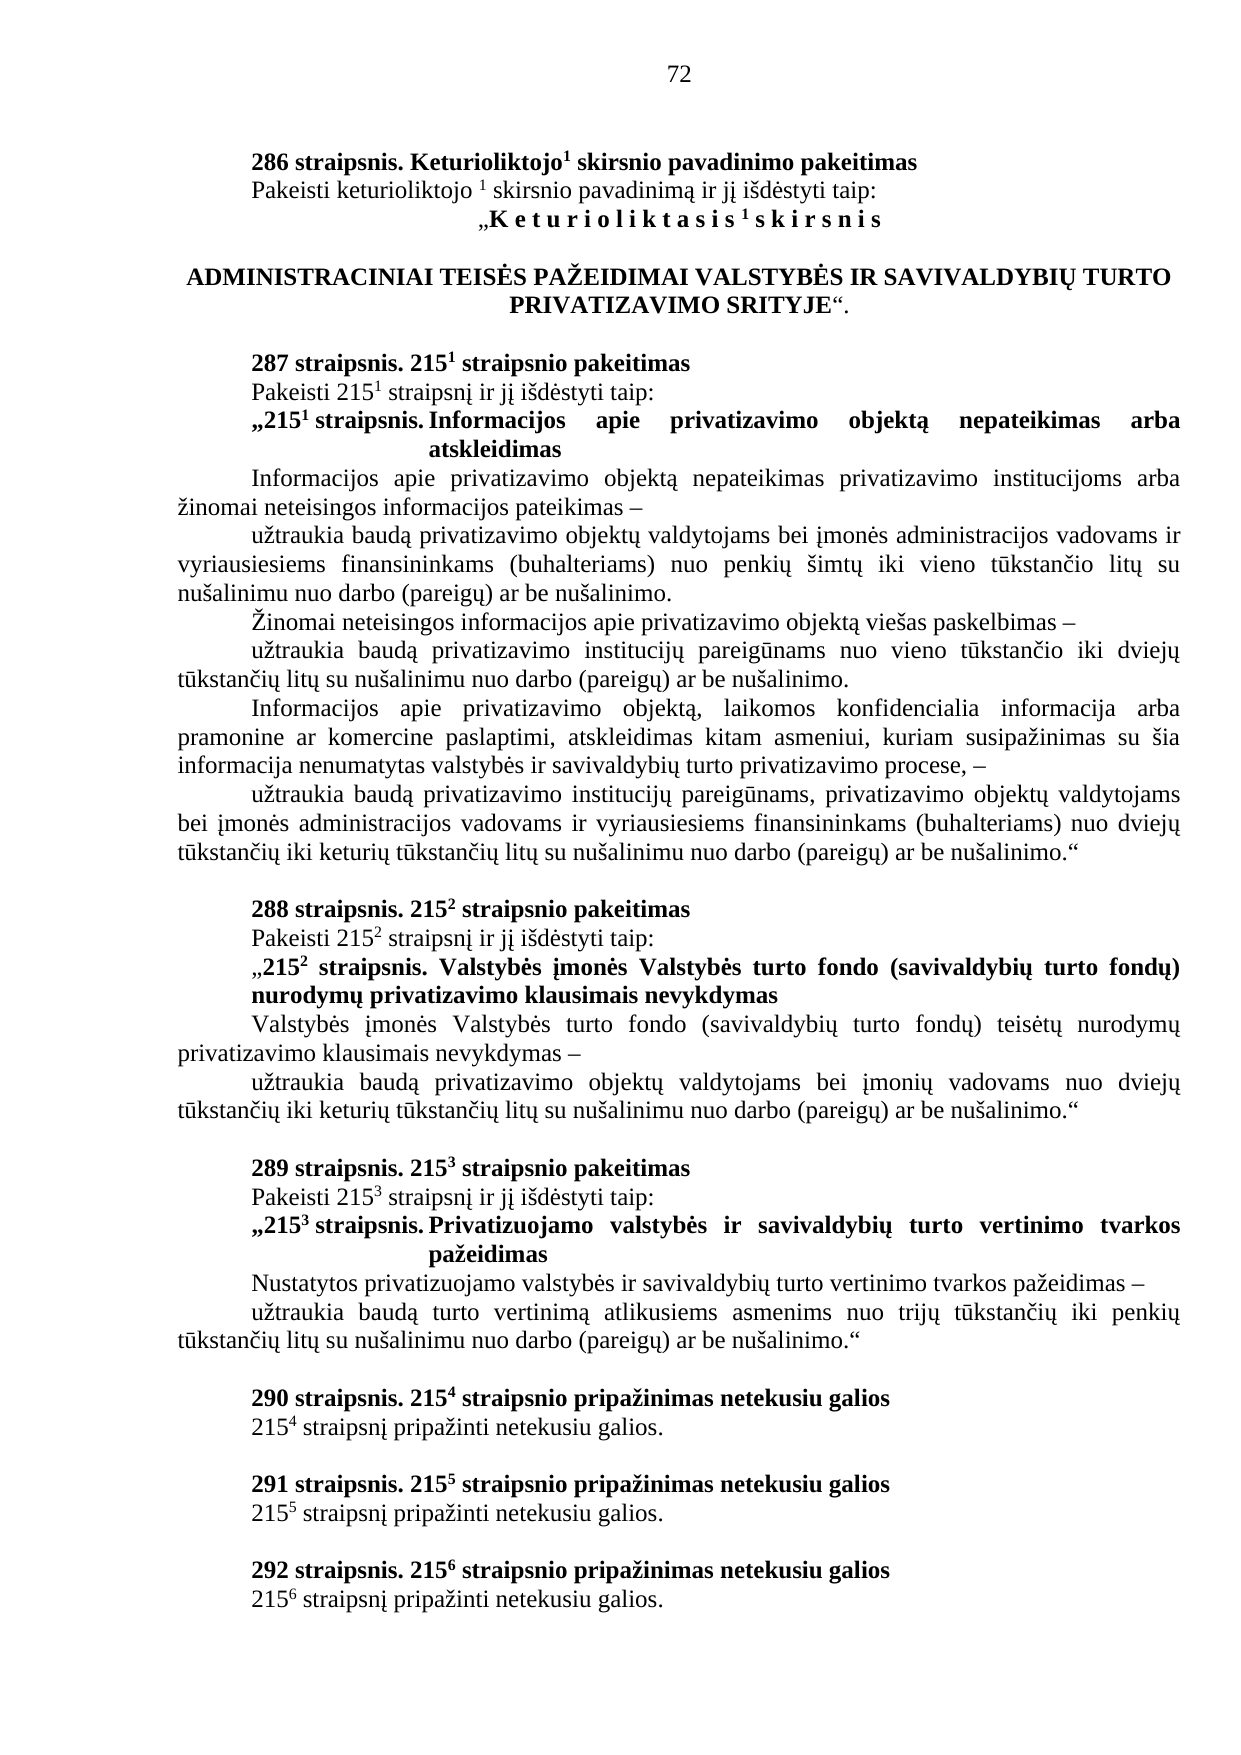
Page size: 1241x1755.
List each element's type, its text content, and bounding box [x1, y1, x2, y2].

text Pakeisti 2152 straipsnį ir jį išdėstyti taip: [177, 923, 1181, 952]
text 286 straipsnis. Keturioliktojo1 skirsnio pavadinimo pakeitimas [177, 147, 1181, 176]
text užtraukia baudą turto vertinimą atlikusiems asmenims nuo trijų tūkstančių iki penkių tūkstančių litų su nušalinimu nuo darbo (pareigų) ar be nušalinimo.“ [177, 1297, 1181, 1354]
text Informacijos apie privatizavimo objektą, laikomos konfidencialia informacija arba pramonine ar komercine paslaptimi, atskleidimas kitam asmeniui, kuriam susipažinimas su šia informacija nenumatytas valstybės ir savivaldybių turto privatizavimo procese, – [177, 693, 1181, 779]
text „2153 straipsnis. Privatizuojamo valstybės ir savivaldybių turto vertinimo tvarkos pažeidimas [251, 1211, 1181, 1268]
text 290 straipsnis. 2154 straipsnio pripažinimas netekusiu galios [177, 1383, 1181, 1412]
text Pakeisti keturioliktojo 1 skirsnio pavadinimą ir jį išdėstyti taip: [177, 176, 1181, 204]
text „Keturioliktasis1 skirsnis [177, 204, 1181, 233]
text 288 straipsnis. 2152 straipsnio pakeitimas [177, 894, 1181, 923]
text Informacijos apie privatizavimo objektą nepateikimas privatizavimo institucijoms arba žinomai neteisingos informacijos pateikimas – [177, 463, 1181, 521]
text „2152 straipsnis. Valstybės įmonės Valstybės turto fondo (savivaldybių turto fondų) nurodymų privatizavimo klausimais nevykdymas [251, 952, 1181, 1009]
text užtraukia baudą privatizavimo objektų valdytojams bei įmonių vadovams nuo dviejų tūkstančių iki keturių tūkstančių litų su nušalinimu nuo darbo (pareigų) ar be nušalinimo.“ [177, 1067, 1181, 1124]
text ADMINISTRACINIAI TEISĖS PAŽEIDIMAI VALSTYBĖS IR SAVIVALDYBIŲ TURTO PRIVATIZAVIMO SRITYJE“. [177, 262, 1181, 319]
text 2156 straipsnį pripažinti netekusiu galios. [177, 1584, 1181, 1613]
text 2155 straipsnį pripažinti netekusiu galios. [177, 1498, 1181, 1527]
text užtraukia baudą privatizavimo institucijų pareigūnams, privatizavimo objektų valdytojams bei įmonės administracijos vadovams ir vyriausiesiems finansininkams (buhalteriams) nuo dviejų tūkstančių iki keturių tūkstančių litų su nušalinimu nuo darbo (pareigų) ar be nušalinimo.“ [177, 779, 1181, 866]
text užtraukia baudą privatizavimo institucijų pareigūnams nuo vieno tūkstančio iki dviejų tūkstančių litų su nušalinimu nuo darbo (pareigų) ar be nušalinimo. [177, 636, 1181, 693]
text 291 straipsnis. 2155 straipsnio pripažinimas netekusiu galios [177, 1469, 1181, 1498]
text 287 straipsnis. 2151 straipsnio pakeitimas [177, 348, 1181, 377]
text Žinomai neteisingos informacijos apie privatizavimo objektą viešas paskelbimas – [177, 607, 1181, 636]
text 289 straipsnis. 2153 straipsnio pakeitimas [177, 1153, 1181, 1182]
text Nustatytos privatizuojamo valstybės ir savivaldybių turto vertinimo tvarkos pažeidimas – [177, 1268, 1181, 1297]
text Pakeisti 2153 straipsnį ir jį išdėstyti taip: [177, 1182, 1181, 1211]
text užtraukia baudą privatizavimo objektų valdytojams bei įmonės administracijos vadovams ir vyriausiesiems finansininkams (buhalteriams) nuo penkių šimtų iki vieno tūkstančio litų su nušalinimu nuo darbo (pareigų) ar be nušalinimo. [177, 521, 1181, 607]
text Pakeisti 2151 straipsnį ir jį išdėstyti taip: [177, 377, 1181, 406]
text 2154 straipsnį pripažinti netekusiu galios. [177, 1412, 1181, 1441]
text 292 straipsnis. 2156 straipsnio pripažinimas netekusiu galios [177, 1556, 1181, 1584]
text Valstybės įmonės Valstybės turto fondo (savivaldybių turto fondų) teisėtų nurodymų privatizavimo klausimais nevykdymas – [177, 1009, 1181, 1067]
text „2151 straipsnis. Informacijos apie privatizavimo objektą nepateikimas arba atskleidimas [251, 406, 1181, 463]
